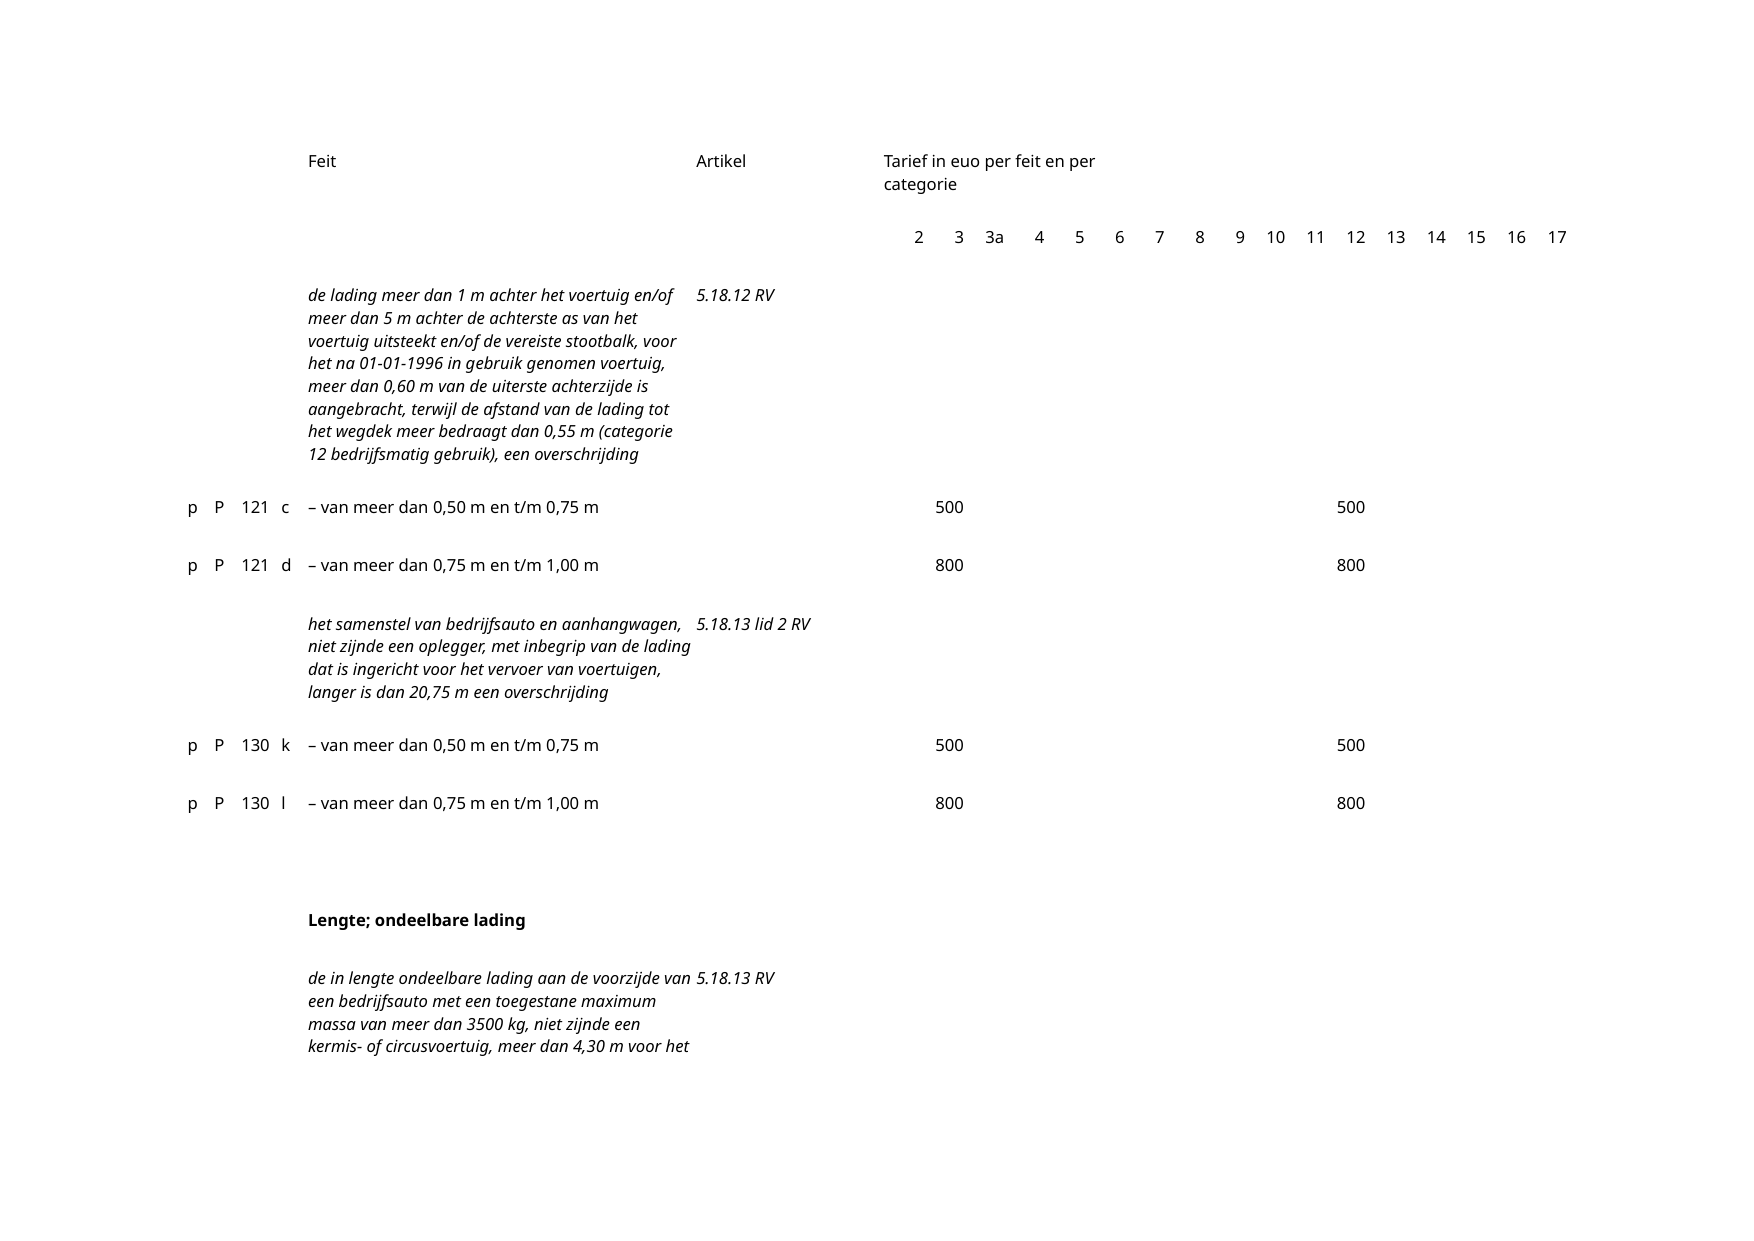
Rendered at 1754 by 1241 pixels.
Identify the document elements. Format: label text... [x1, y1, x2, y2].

table_cell [308, 225, 696, 284]
table_cell [1285, 284, 1325, 496]
table_cell [1446, 284, 1486, 496]
table_cell het samenstel van bedrijfsauto en aanhangwagen, niet zijnde een oplegger, met inbegrip van de lading dat is ingericht voor het vervoer van voertuigen, langer is dan 20,75 m een overschrijding [308, 613, 696, 733]
table_cell [1245, 967, 1285, 1058]
table_cell [1526, 554, 1566, 612]
table_cell [1526, 792, 1566, 850]
table_cell [1245, 613, 1285, 733]
table_cell [214, 225, 241, 284]
table_cell [696, 733, 883, 792]
table_cell [1044, 613, 1084, 733]
table_cell [1486, 284, 1526, 496]
table_cell [1285, 967, 1325, 1058]
table_cell [1205, 967, 1245, 1058]
table_cell [1044, 496, 1084, 554]
table_cell [884, 496, 924, 554]
table_cell [1285, 496, 1325, 554]
table_cell [281, 909, 308, 967]
table_cell [1004, 554, 1044, 612]
table_header [241, 150, 281, 225]
table_cell c [281, 496, 308, 554]
table_cell [1124, 554, 1164, 612]
table_cell [1205, 733, 1245, 792]
table_cell [924, 909, 964, 967]
table_cell [1486, 909, 1526, 967]
table_cell 2 [884, 225, 924, 284]
table_cell [1084, 733, 1124, 792]
table_cell [1446, 733, 1486, 792]
table_cell de in lengte ondeelbare lading aan de voorzijde van een bedrijfsauto met een toegestane maximum massa van meer dan 3500 kg, niet zijnde een kermis- of circusvoertuig, meer dan 4,30 m voor het [308, 967, 696, 1058]
table_cell [1004, 792, 1044, 850]
table_cell [1044, 792, 1084, 850]
table_cell [1245, 850, 1285, 908]
table_cell [1124, 850, 1164, 908]
table_cell [1285, 554, 1325, 612]
table_cell [1205, 284, 1245, 496]
table_cell [1486, 496, 1526, 554]
table_cell [1486, 792, 1526, 850]
table_cell [964, 733, 1004, 792]
table_cell [241, 284, 281, 496]
table_cell [1365, 850, 1405, 908]
table_cell [1124, 613, 1164, 733]
table_cell [1084, 792, 1124, 850]
table_cell [1004, 496, 1044, 554]
table_cell [281, 225, 308, 284]
table_cell [1205, 496, 1245, 554]
table_cell [1446, 792, 1486, 850]
table_header [1446, 150, 1486, 225]
table_cell [1165, 554, 1205, 612]
table_cell [1084, 967, 1124, 1058]
table_cell [696, 554, 883, 612]
table_cell [1526, 613, 1566, 733]
table_cell P [214, 792, 241, 850]
table_cell [188, 613, 214, 733]
table_cell – van meer dan 0,75 m en t/m 1,00 m [308, 554, 696, 612]
table_cell [696, 792, 883, 850]
table_cell [188, 909, 214, 967]
table_cell P [214, 733, 241, 792]
table_cell [188, 225, 214, 284]
table_cell [1486, 967, 1526, 1058]
table_cell [884, 792, 924, 850]
table_cell [924, 613, 964, 733]
table_cell [188, 967, 214, 1058]
table_cell [1365, 496, 1405, 554]
table_cell [1365, 284, 1405, 496]
table_cell – van meer dan 0,50 m en t/m 0,75 m [308, 496, 696, 554]
table_cell [1004, 967, 1044, 1058]
table_header [1526, 150, 1566, 225]
table_cell p [188, 792, 214, 850]
table_cell – van meer dan 0,75 m en t/m 1,00 m [308, 792, 696, 850]
table_cell [214, 909, 241, 967]
table_cell k [281, 733, 308, 792]
table_cell [281, 850, 308, 908]
table_cell [1165, 909, 1205, 967]
table_cell [1245, 496, 1285, 554]
table_cell – van meer dan 0,50 m en t/m 0,75 m [308, 733, 696, 792]
table_cell [281, 967, 308, 1058]
table_cell [884, 613, 924, 733]
table_cell [1044, 284, 1084, 496]
table_cell [1446, 967, 1486, 1058]
table_cell 15 [1446, 225, 1486, 284]
table_cell [214, 850, 241, 908]
table_cell [1124, 496, 1164, 554]
table_cell [1526, 733, 1566, 792]
table_cell [308, 850, 696, 908]
table_cell [1165, 284, 1205, 496]
table_cell [188, 284, 214, 496]
table_cell [1526, 909, 1566, 967]
table_cell [1205, 792, 1245, 850]
table_cell [241, 967, 281, 1058]
table_header Tarief in euo per feit en per categorie [884, 150, 1164, 225]
table_cell [964, 613, 1004, 733]
table_cell [1446, 909, 1486, 967]
table_cell [1044, 733, 1084, 792]
table_cell [1285, 850, 1325, 908]
table_cell [1165, 733, 1205, 792]
table_cell 130 [241, 733, 281, 792]
table_cell [1285, 733, 1325, 792]
table_cell [884, 909, 924, 967]
table_cell [1165, 850, 1205, 908]
table_cell 121 [241, 554, 281, 612]
table_cell [1405, 792, 1446, 850]
table_cell 800 [1325, 554, 1365, 612]
table_cell d [281, 554, 308, 612]
table_cell [1285, 909, 1325, 967]
table_cell 13 [1365, 225, 1405, 284]
table_cell [1365, 554, 1405, 612]
table_cell [1245, 733, 1285, 792]
table_cell [696, 225, 883, 284]
table_cell [1084, 909, 1124, 967]
table_cell p [188, 554, 214, 612]
table_cell [1044, 909, 1084, 967]
table_cell [214, 967, 241, 1058]
table_cell [696, 496, 883, 554]
table_header [188, 150, 214, 225]
table_cell [1365, 967, 1405, 1058]
table_cell [214, 613, 241, 733]
table_cell 14 [1405, 225, 1446, 284]
table_cell [1405, 850, 1446, 908]
table_cell de lading meer dan 1 m achter het voertuig en/of meer dan 5 m achter de achterste as van het voertuig uitsteekt en/of de vereiste stootbalk, voor het na 01-01-1996 in gebruik genomen voertuig, meer dan 0,60 m van de uiterste achterzijde is aangebracht, terwijl de afstand van de lading tot het wegdek meer bedraagt dan 0,55 m (categorie 12 bedrijfsmatig gebruik), een overschrijding [308, 284, 696, 496]
table_cell [1405, 909, 1446, 967]
table_cell [1325, 909, 1365, 967]
table_cell Lengte; ondeelbare lading [308, 909, 696, 967]
table_header [1486, 150, 1526, 225]
table_cell [1205, 909, 1245, 967]
table_cell [1004, 284, 1044, 496]
table_cell 3 [924, 225, 964, 284]
table_header [1325, 150, 1365, 225]
table_cell [1205, 554, 1245, 612]
table_cell [924, 967, 964, 1058]
table_header [1205, 150, 1245, 225]
table_cell [1405, 554, 1446, 612]
table_cell 5.18.12 RV [696, 284, 883, 496]
table_cell 500 [1325, 733, 1365, 792]
table_cell [1325, 850, 1365, 908]
table_cell [1245, 909, 1285, 967]
table_cell [1044, 554, 1084, 612]
table_cell [1044, 850, 1084, 908]
table_cell [1004, 733, 1044, 792]
table_cell 500 [1325, 496, 1365, 554]
table_header [1405, 150, 1446, 225]
table_cell [1365, 792, 1405, 850]
table_cell 9 [1205, 225, 1245, 284]
table_cell [964, 909, 1004, 967]
table_cell [1285, 613, 1325, 733]
table_cell [1526, 284, 1566, 496]
table_cell [1325, 284, 1365, 496]
table_cell [1245, 792, 1285, 850]
table_cell [1526, 967, 1566, 1058]
table_cell [1486, 733, 1526, 792]
table_cell [1004, 850, 1044, 908]
table_cell [884, 850, 924, 908]
table_cell [964, 850, 1004, 908]
table_cell [964, 496, 1004, 554]
table_cell [1245, 284, 1285, 496]
table_cell [1365, 909, 1405, 967]
table_cell [281, 613, 308, 733]
table_cell [1124, 792, 1164, 850]
table_header [1245, 150, 1285, 225]
table_cell [1205, 613, 1245, 733]
table_cell [1405, 967, 1446, 1058]
table_cell 121 [241, 496, 281, 554]
table_cell l [281, 792, 308, 850]
table_cell [1165, 792, 1205, 850]
table_cell [1446, 613, 1486, 733]
table_cell [1084, 496, 1124, 554]
table_cell 800 [1325, 792, 1365, 850]
table_cell [1325, 967, 1365, 1058]
table_cell [964, 284, 1004, 496]
table_cell [1486, 613, 1526, 733]
table_cell [924, 284, 964, 496]
table_cell [696, 909, 883, 967]
table_cell [1486, 850, 1526, 908]
table_cell [1205, 850, 1245, 908]
table_cell [241, 225, 281, 284]
table_cell 3a [964, 225, 1004, 284]
table_cell [1405, 284, 1446, 496]
table_cell [1004, 909, 1044, 967]
table_cell [1124, 284, 1164, 496]
table_cell [1285, 792, 1325, 850]
table_cell [1405, 496, 1446, 554]
table_cell [281, 284, 308, 496]
table_cell [1526, 850, 1566, 908]
table_cell [1325, 613, 1365, 733]
table_cell [1446, 496, 1486, 554]
table_cell [884, 284, 924, 496]
table_cell [1446, 850, 1486, 908]
table_cell 11 [1285, 225, 1325, 284]
table_cell 500 [924, 733, 964, 792]
table_cell 17 [1526, 225, 1566, 284]
table_cell [964, 554, 1004, 612]
table_cell [1044, 967, 1084, 1058]
table_cell [696, 850, 883, 908]
table_cell [1124, 909, 1164, 967]
table_cell [1365, 733, 1405, 792]
table_cell 7 [1124, 225, 1164, 284]
table_cell [1165, 613, 1205, 733]
table_cell [241, 613, 281, 733]
table_cell [1405, 733, 1446, 792]
table_header [1365, 150, 1405, 225]
table_cell [1365, 613, 1405, 733]
table_cell [884, 733, 924, 792]
table_cell 500 [924, 496, 964, 554]
table_cell [964, 792, 1004, 850]
table_cell [241, 909, 281, 967]
table_cell P [214, 554, 241, 612]
table_cell [1405, 613, 1446, 733]
table_cell 5 [1044, 225, 1084, 284]
table_cell 12 [1325, 225, 1365, 284]
table_cell [1165, 967, 1205, 1058]
table_header [1285, 150, 1325, 225]
table_cell [1084, 613, 1124, 733]
table_header [281, 150, 308, 225]
table_cell [924, 850, 964, 908]
table_cell [214, 284, 241, 496]
table_cell 8 [1165, 225, 1205, 284]
table_cell 130 [241, 792, 281, 850]
table_cell [1446, 554, 1486, 612]
table_cell [964, 967, 1004, 1058]
table_cell [1084, 284, 1124, 496]
table_cell [188, 850, 214, 908]
table_cell 6 [1084, 225, 1124, 284]
table_cell [1526, 496, 1566, 554]
table_cell 800 [924, 554, 964, 612]
table_header Artikel [696, 150, 883, 225]
table_cell 800 [924, 792, 964, 850]
table_cell [1084, 850, 1124, 908]
table_cell [1124, 733, 1164, 792]
table_cell [1124, 967, 1164, 1058]
table_cell P [214, 496, 241, 554]
table_cell 4 [1004, 225, 1044, 284]
table_cell [1004, 613, 1044, 733]
table_cell 5.18.13 lid 2 RV [696, 613, 883, 733]
table_cell [1165, 496, 1205, 554]
table_header [214, 150, 241, 225]
table_cell 16 [1486, 225, 1526, 284]
table_cell [241, 850, 281, 908]
table_cell [884, 967, 924, 1058]
table_cell p [188, 733, 214, 792]
table_cell p [188, 496, 214, 554]
table_cell 10 [1245, 225, 1285, 284]
table_header Feit [308, 150, 696, 225]
table_cell [1084, 554, 1124, 612]
table_header [1165, 150, 1205, 225]
table_cell [1486, 554, 1526, 612]
table_cell [884, 554, 924, 612]
table_cell [1245, 554, 1285, 612]
table_cell 5.18.13 RV [696, 967, 883, 1058]
